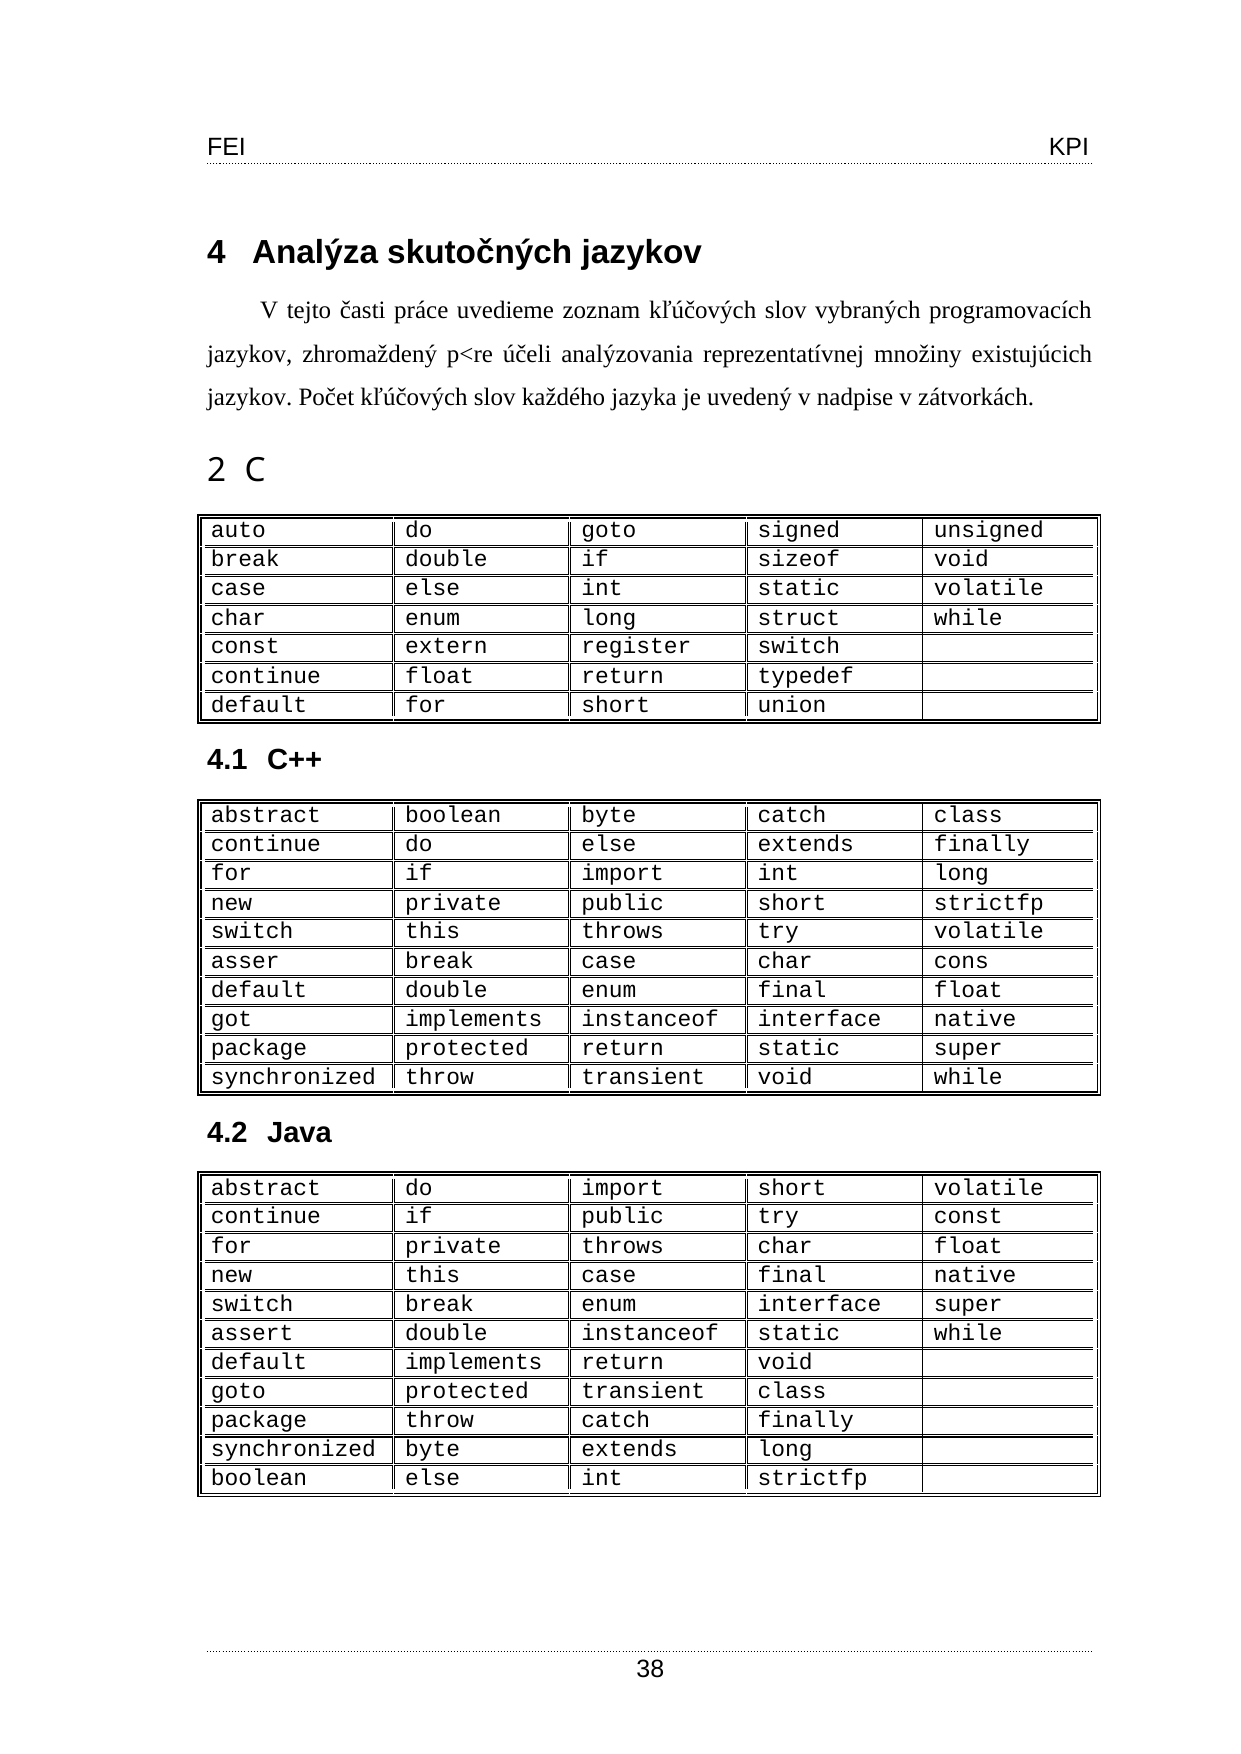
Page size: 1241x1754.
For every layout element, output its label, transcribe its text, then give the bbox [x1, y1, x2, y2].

table_cell implements [395, 1350, 568, 1376]
table_header do [394, 1173, 570, 1202]
table_cell this [395, 920, 568, 946]
table_cell if [395, 1205, 568, 1231]
table_cell short [748, 891, 922, 917]
table_cell typedef [748, 664, 922, 690]
table_cell int [570, 1466, 746, 1492]
table_cell float [395, 664, 568, 690]
table_cell int [748, 862, 922, 888]
table_cell [923, 1434, 1099, 1463]
table_cell public [571, 1205, 745, 1231]
table_cell return [571, 664, 745, 690]
table_cell return [571, 1036, 745, 1062]
table_cell try [748, 1205, 922, 1231]
table_header abstract [202, 804, 393, 829]
table_header auto [202, 519, 393, 544]
table_cell case [571, 1263, 745, 1289]
table_cell final [748, 978, 922, 1004]
table_cell double [395, 1321, 568, 1347]
table_header byte [570, 804, 746, 829]
table_cell static [748, 577, 922, 603]
table_cell continue [202, 1202, 392, 1231]
table_cell [923, 661, 1097, 690]
table_cell else [395, 577, 568, 603]
table_cell register [571, 635, 745, 661]
table_cell interface [748, 1007, 922, 1033]
table_cell private [395, 1234, 568, 1260]
table_cell instanceof [571, 1321, 745, 1347]
table_cell struct [748, 606, 922, 632]
table_cell case [571, 949, 745, 975]
table_cell extends [748, 833, 922, 859]
table_cell throws [571, 920, 745, 946]
list Analýza skutočných jazykov [207, 232, 1092, 270]
table_cell while [923, 603, 1097, 632]
table_cell native [923, 1004, 1099, 1033]
subtitle C [207, 446, 1092, 491]
table_header goto [570, 519, 746, 544]
table_cell cons [923, 946, 1097, 975]
table_cell enum [571, 1292, 745, 1318]
table_cell assert [199, 1318, 393, 1347]
table_cell package [199, 1405, 393, 1434]
table_cell short [570, 693, 746, 719]
table_cell switch [199, 1289, 393, 1318]
table_cell volatile [923, 917, 1097, 946]
table_cell for [202, 859, 392, 888]
list Java [207, 1114, 1092, 1148]
table_cell for [394, 690, 570, 719]
table_header boolean [394, 801, 570, 829]
table_cell const [202, 632, 392, 661]
table_cell break [395, 1292, 568, 1318]
table_cell void [746, 1065, 922, 1091]
table_cell long [571, 606, 745, 632]
table_header unsigned [923, 519, 1097, 544]
table_cell package [199, 1033, 393, 1062]
table_header import [570, 1176, 746, 1202]
table_cell static [748, 1321, 922, 1347]
table_header catch [746, 803, 922, 829]
table_cell transient [571, 1379, 745, 1405]
table_cell private [395, 891, 568, 917]
table_cell [923, 690, 1099, 719]
table_cell break [202, 545, 392, 574]
table_cell byte [395, 1438, 568, 1463]
table_cell class [748, 1379, 922, 1405]
table_cell extern [395, 635, 568, 661]
table_cell final [748, 1263, 922, 1289]
table_cell extends [571, 1438, 745, 1463]
table_cell [923, 1347, 1099, 1376]
table_cell [923, 1376, 1099, 1405]
table_cell finally [748, 1408, 922, 1434]
table_cell long [923, 859, 1097, 888]
table_cell throw [395, 1408, 568, 1434]
table_cell void [748, 1350, 922, 1376]
table_cell int [571, 577, 745, 603]
table_cell for [202, 1231, 392, 1260]
table_cell import [571, 862, 745, 888]
table_cell static [748, 1036, 922, 1062]
table_cell double [395, 548, 568, 574]
table_cell while [923, 1318, 1099, 1347]
table_cell super [923, 1033, 1099, 1062]
table_cell return [571, 1350, 745, 1376]
table_cell char [748, 949, 922, 975]
table_cell synchronized [199, 1062, 393, 1091]
table_cell float [923, 1231, 1097, 1260]
table_cell [923, 1463, 1099, 1492]
table_cell catch [571, 1408, 745, 1434]
table_cell switch [748, 635, 922, 661]
table_cell void [923, 545, 1097, 574]
table_cell else [394, 1463, 570, 1492]
table_cell if [571, 548, 745, 574]
table_cell union [746, 693, 922, 719]
table_cell continue [202, 661, 392, 690]
table_cell boolean [199, 1463, 393, 1492]
table_cell try [748, 920, 922, 946]
table_cell instanceof [571, 1007, 745, 1033]
table_cell sizeof [748, 548, 922, 574]
table_cell default [199, 975, 393, 1004]
table_cell strictfp [923, 888, 1097, 917]
table_header class [923, 804, 1097, 829]
table_cell char [748, 1234, 922, 1260]
table_cell enum [571, 978, 745, 1004]
table_cell super [923, 1289, 1099, 1318]
table_cell [923, 632, 1097, 661]
table_cell float [923, 975, 1099, 1004]
table_cell finally [923, 830, 1097, 859]
table_cell double [395, 978, 568, 1004]
table_cell [923, 1405, 1099, 1434]
table_header signed [746, 518, 922, 544]
table_cell native [923, 1260, 1099, 1289]
table_header abstract [202, 1176, 393, 1202]
table_cell this [395, 1263, 568, 1289]
text V tejto časti práce uvedieme zoznam kľúčových slov vybraných programovacích jazykov, zhromaždený p<re účeli analýzovania reprezentatívnej množiny existujúcich jazykov. Počet kľúčových slov každého jazyka je uvedený v nadpise v zátvorkách. [207, 296, 1092, 411]
table_cell strictfp [746, 1466, 922, 1492]
table_cell goto [199, 1376, 393, 1405]
table_cell public [571, 891, 745, 917]
table_cell implements [395, 1007, 568, 1033]
table_cell protected [395, 1036, 568, 1062]
table_cell default [199, 690, 393, 719]
list C++ [207, 742, 1092, 776]
table_cell do [395, 833, 568, 859]
table_cell new [202, 888, 392, 917]
table_header do [394, 516, 570, 544]
table_cell while [923, 1062, 1099, 1091]
table_cell default [199, 1347, 393, 1376]
table_cell throws [571, 1234, 745, 1260]
table_cell continue [202, 830, 392, 859]
table_cell asser [202, 946, 392, 975]
table_cell long [748, 1438, 922, 1463]
table_header volatile [923, 1176, 1097, 1202]
table_cell volatile [923, 574, 1097, 603]
table_cell got [199, 1004, 393, 1033]
table_cell if [395, 862, 568, 888]
table_cell char [202, 603, 392, 632]
table_header short [746, 1175, 922, 1202]
table_cell const [923, 1202, 1097, 1231]
table_cell synchronized [199, 1434, 393, 1463]
table_cell enum [395, 606, 568, 632]
table_cell case [202, 574, 392, 603]
table_cell new [199, 1260, 393, 1289]
table_cell protected [395, 1379, 568, 1405]
table_cell switch [202, 917, 392, 946]
table_cell else [571, 833, 745, 859]
table_cell transient [570, 1065, 746, 1091]
table_cell interface [748, 1292, 922, 1318]
table_cell break [395, 949, 568, 975]
table_cell throw [394, 1062, 570, 1091]
